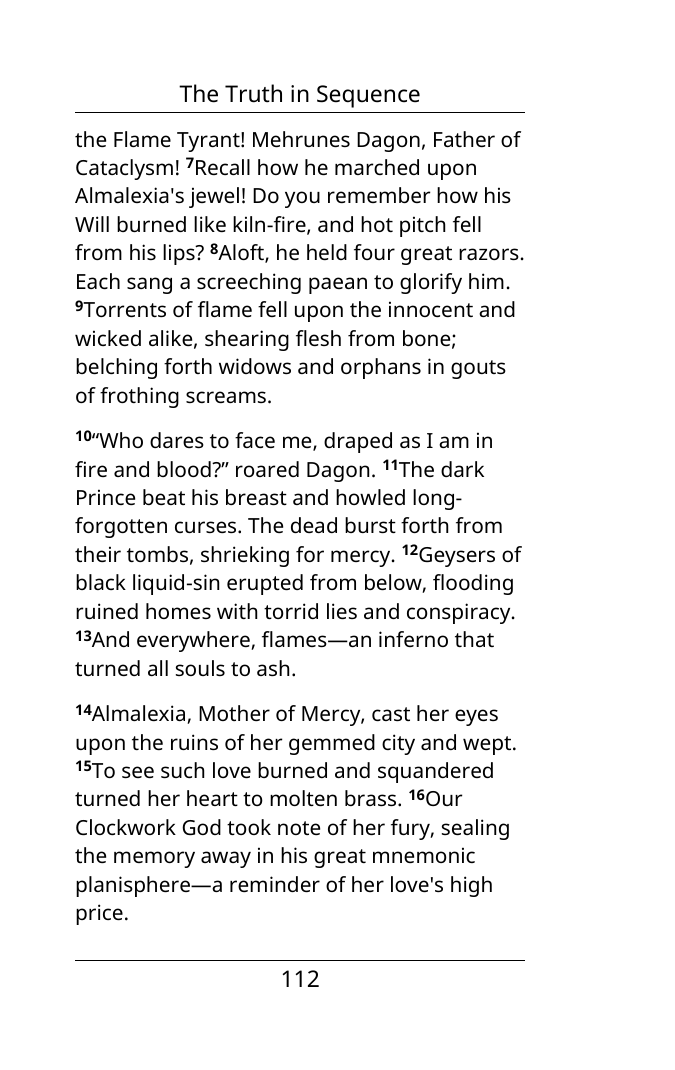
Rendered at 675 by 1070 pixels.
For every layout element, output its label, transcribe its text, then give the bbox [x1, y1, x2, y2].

text 10“Who dares to face me, draped as I am in fire and blood?” roared Dagon. 11The dark Prince beat his breast and howled long-forgotten curses. The dead burst forth from their tombs, shrieking for mercy. 12Geysers of black liquid-sin erupted from below, flooding ruined homes with torrid lies and conspiracy. 13And everywhere, flames—an inferno that turned all souls to ash. [75, 426, 525, 682]
text 14Almalexia, Mother of Mercy, cast her eyes upon the ruins of her gemmed city and wept. 15To see such love burned and squandered turned her heart to molten brass. 16Our Clockwork God took note of her fury, sealing the memory away in his great mnemonic planisphere—a reminder of her love's high price. [75, 699, 525, 927]
text the Flame Tyrant! Mehrunes Dagon, Father of Cataclysm! 7Recall how he marched upon Almalexia's jewel! Do you remember how his Will burned like kiln-fire, and hot pitch fell from his lips? 8Aloft, he held four great razors. Each sang a screeching paean to glorify him. 9Torrents of flame fell upon the innocent and wicked alike, shearing flesh from bone; belching forth widows and orphans in gouts of frothing screams. [75, 125, 525, 409]
